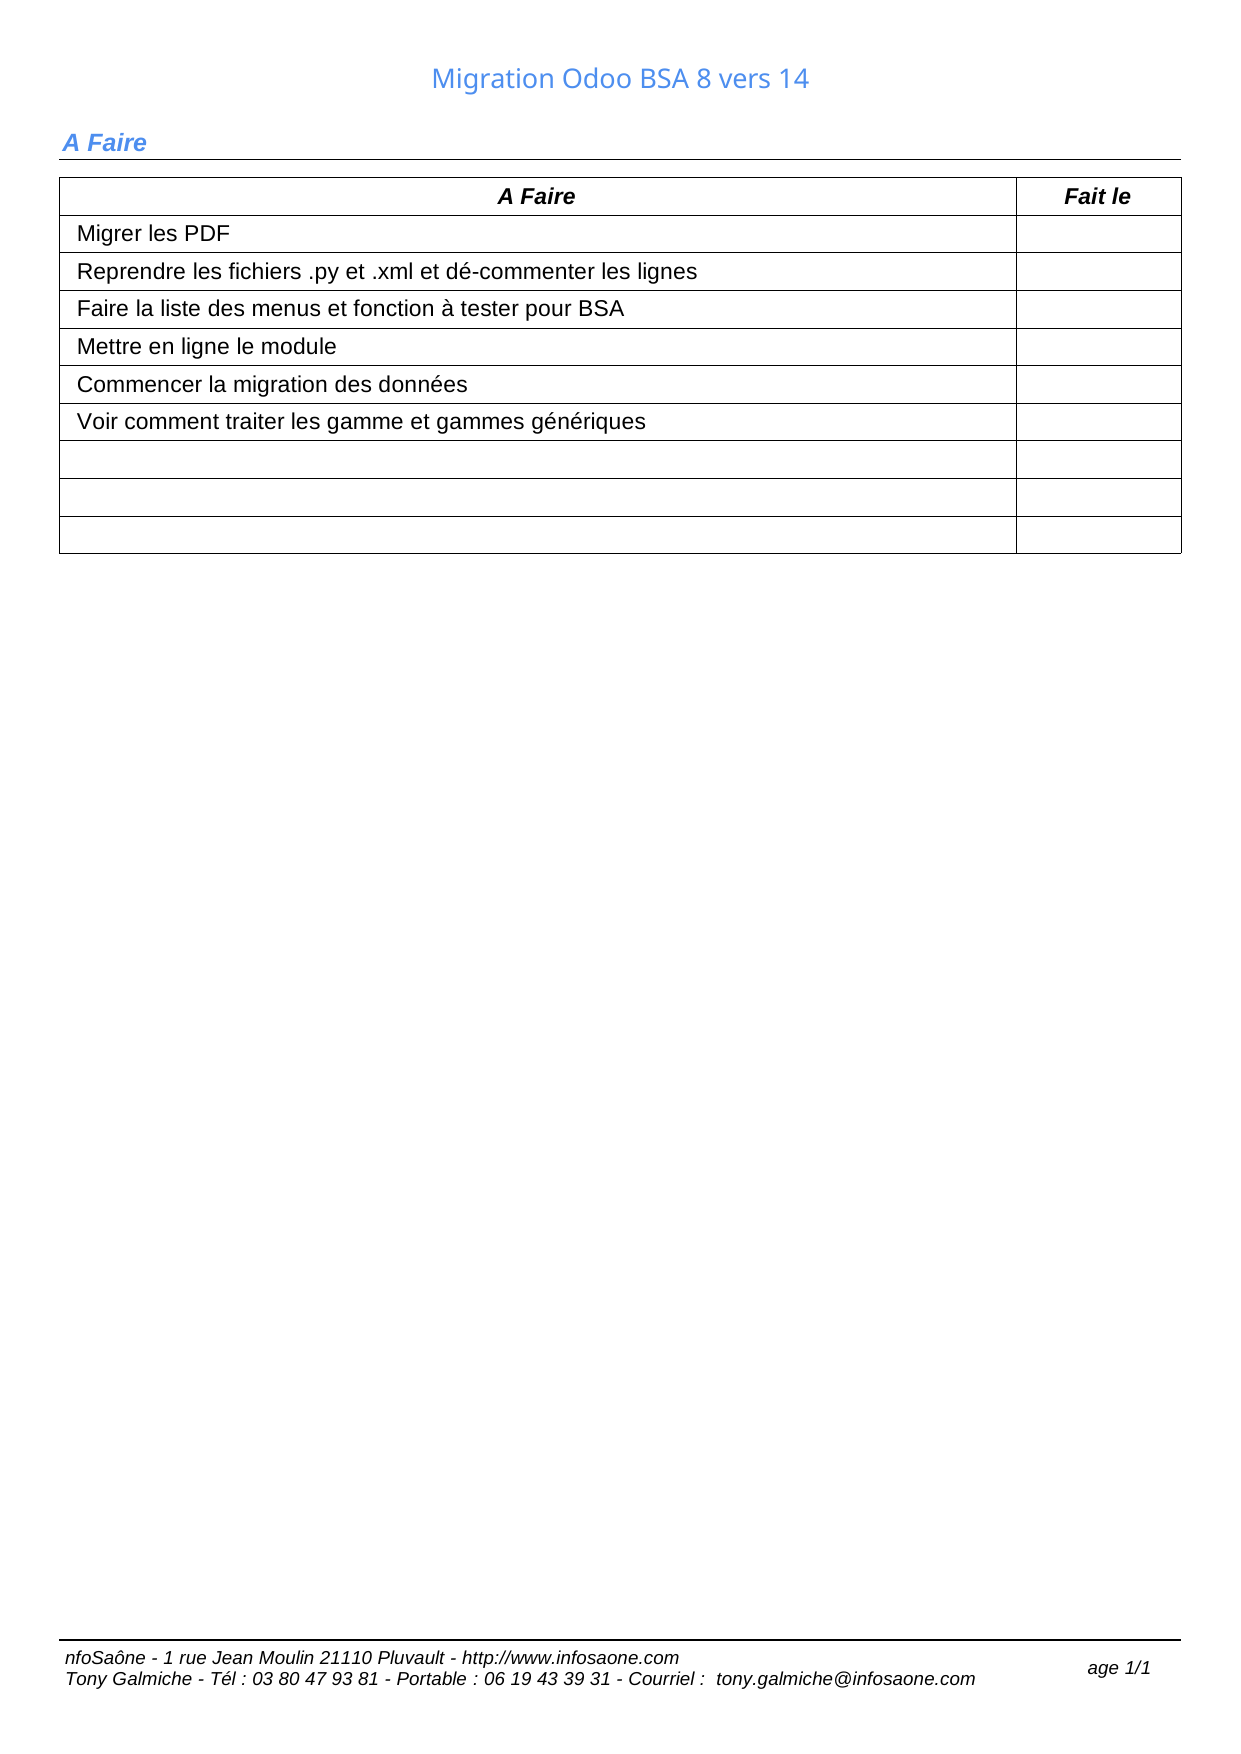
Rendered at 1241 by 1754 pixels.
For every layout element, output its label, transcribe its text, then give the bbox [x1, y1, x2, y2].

table_cell [1017, 329, 1181, 365]
table_cell [60, 517, 1016, 553]
table_cell Faire la liste des menus et fonction à tester pour BSA [60, 291, 1016, 328]
text Migration Odoo BSA 8 vers 14 [59, 59, 1181, 96]
table_cell Reprendre les fichiers .py et .xml et dé-commenter les lignes [60, 253, 1016, 290]
table_cell [1017, 253, 1181, 290]
table_cell [60, 479, 1016, 516]
table_cell Voir comment traiter les gamme et gammes génériques [60, 404, 1016, 440]
table_cell Commencer la migration des données [60, 366, 1016, 403]
subtitle A Faire [59, 126, 1181, 159]
table_header Fait le [1017, 178, 1181, 215]
table_cell Migrer les PDF [60, 216, 1016, 252]
table_cell Mettre en ligne le module [60, 329, 1016, 365]
table_cell [1017, 366, 1181, 403]
table_cell [1017, 216, 1181, 252]
table_header A Faire [60, 178, 1016, 215]
table_cell [1017, 404, 1181, 440]
table_cell [1017, 441, 1181, 478]
table_cell [1017, 479, 1181, 516]
table_cell [1017, 517, 1181, 553]
table_cell [60, 441, 1016, 478]
table_cell [1017, 291, 1181, 328]
